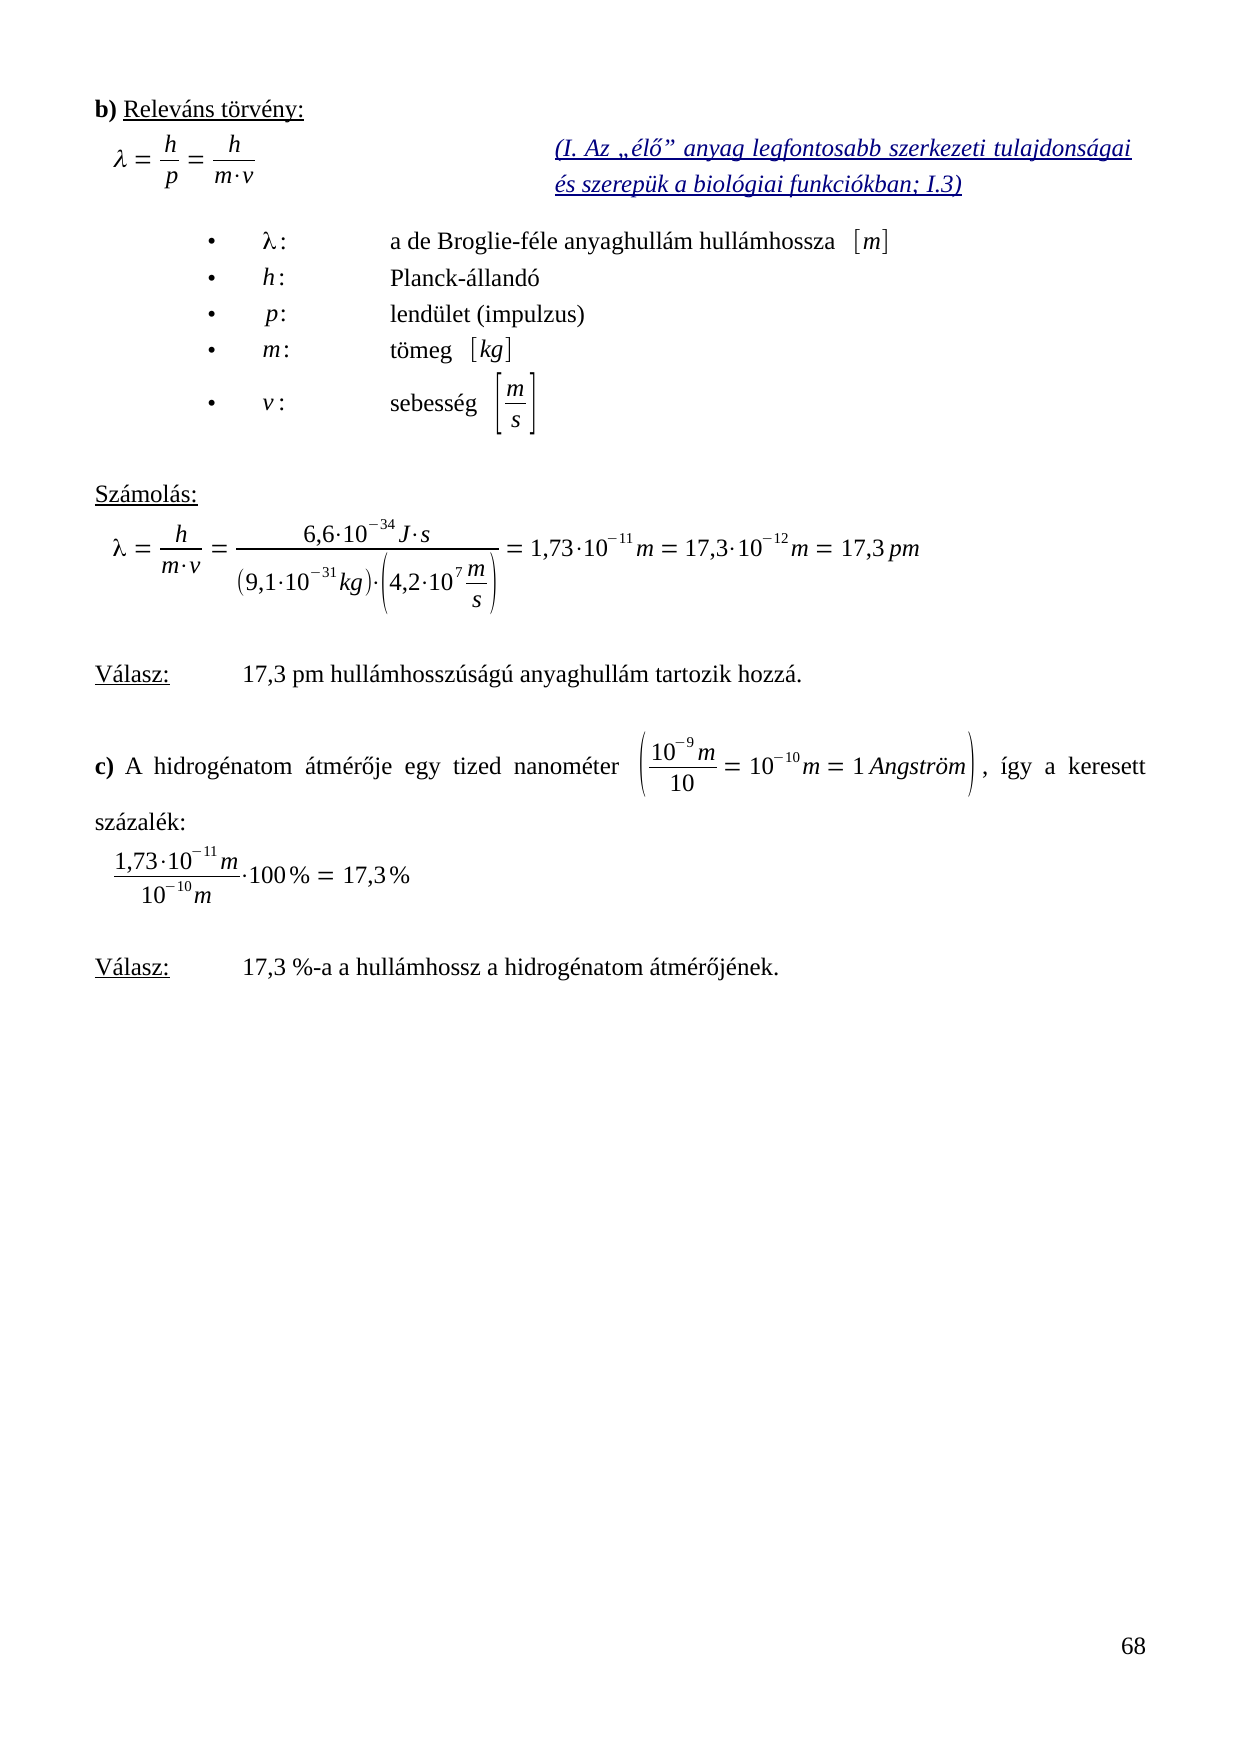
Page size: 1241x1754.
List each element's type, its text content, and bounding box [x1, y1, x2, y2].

text Válasz: 17,3 %-a a hullámhossz a hidrogénatom átmérőjének. [94, 952, 1146, 981]
list a de Broglie-féle anyaghullám hullámhossza [207, 226, 1146, 256]
text b) Releváns törvény: [94, 94, 1146, 123]
list sebesség [207, 371, 1146, 436]
list tömeg [207, 335, 1146, 364]
list lendület (impulzus) [207, 299, 1146, 328]
list Planck-állandó [207, 263, 1146, 292]
text (I. Az „élő” anyag legfontosabb szerkezeti tulajdonságai és szerepük a biológiai funkciókban; I.3) [554, 133, 1134, 198]
text c) A hidrogénatom átmérője egy tized nanométer , így a keresett százalék: [94, 731, 1146, 836]
text Számolás: [94, 479, 1146, 508]
text Válasz: 17,3 pm hullámhosszúságú anyaghullám tartozik hozzá. [94, 659, 1146, 688]
